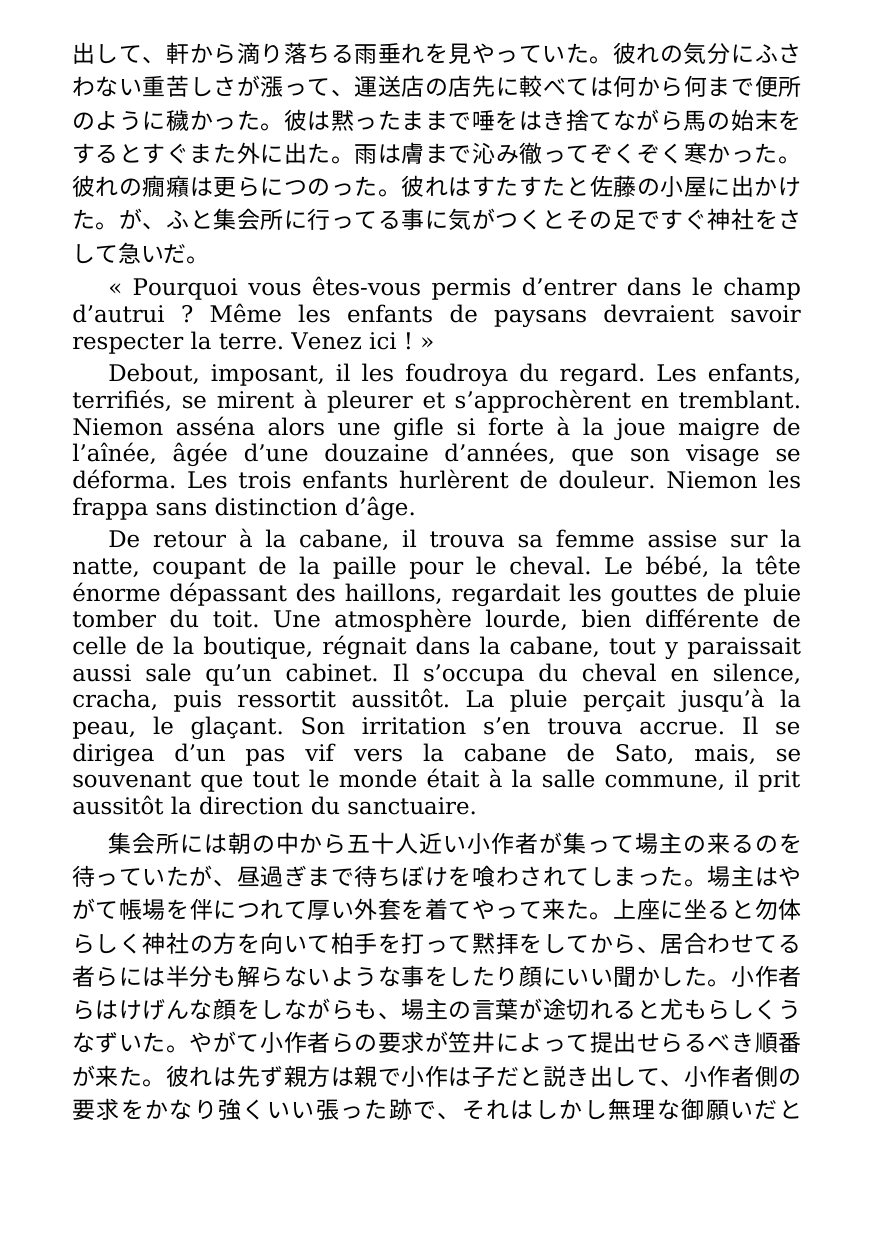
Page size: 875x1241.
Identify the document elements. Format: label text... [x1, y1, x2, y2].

text Debout, imposant, il les foudroya du regard. Les enfants, terrifiés, se mirent à pleurer et s’approchèrent en tremblant. Niemon asséna alors une gifle si forte à la joue maigre de l’aînée, âgée d’une douzaine d’années, que son visage se déforma. Les trois enfants hurlèrent de douleur. Niemon les frappa sans distinction d’âge. [72, 361, 802, 521]
text 出して、軒から滴り落ちる雨垂れを見やっていた。彼れの気分にふさわない重苦しさが漲って、運送店の店先に較べては何から何まで便所のように穢かった。彼は黙ったままで唾をはき捨てながら馬の始末をするとすぐまた外に出た。雨は膚まで沁み徹ってぞくぞく寒かった。彼れの癇癪は更らにつのった。彼れはすたすたと佐藤の小屋に出かけた。が、ふと集会所に行ってる事に気がつくとその足ですぐ神社をさして急いだ。 [72, 36, 802, 269]
text De retour à la cabane, il trouva sa femme assise sur la natte, coupant de la paille pour le cheval. Le bébé, la tête énorme dépassant des haillons, regardait les gouttes de pluie tomber du toit. Une atmosphère lourde, bien différente de celle de la boutique, régnait dans la cabane, tout y paraissait aussi sale qu’un cabinet. Il s’occupa du cheval en silence, cracha, puis ressortit aussitôt. La pluie perçait jusqu’à la peau, le glaçant. Son irritation s’en trouva accrue. Il se dirigea d’un pas vif vers la cabane de Sato, mais, se souvenant que tout le monde était à la salle commune, il prit aussitôt la direction du sanctuaire. [72, 526, 802, 820]
text 集会所には朝の中から五十人近い小作者が集って場主の来るのを待っていたが、昼過ぎまで待ちぼけを喰わされてしまった。場主はやがて帳場を伴につれて厚い外套を着てやって来た。上座に坐ると勿体らしく神社の方を向いて柏手を打って黙拝をしてから、居合わせてる者らには半分も解らないような事をしたり顔にいい聞かした。小作者らはけげんな顔をしながらも、場主の言葉が途切れると尤もらしくうなずいた。やがて小作者らの要求が笠井によって提出せらるべき順番が来た。彼れは先ず親方は親で小作は子だと説き出して、小作者側の要求をかなり強くいい張った跡で、それはしかし無理な御願いだと [72, 826, 802, 1125]
text « Pourquoi vous êtes-vous permis d’entrer dans le champ d’autrui ? Même les enfants de paysans devraient savoir respecter la terre. Venez ici ! » [72, 274, 802, 354]
